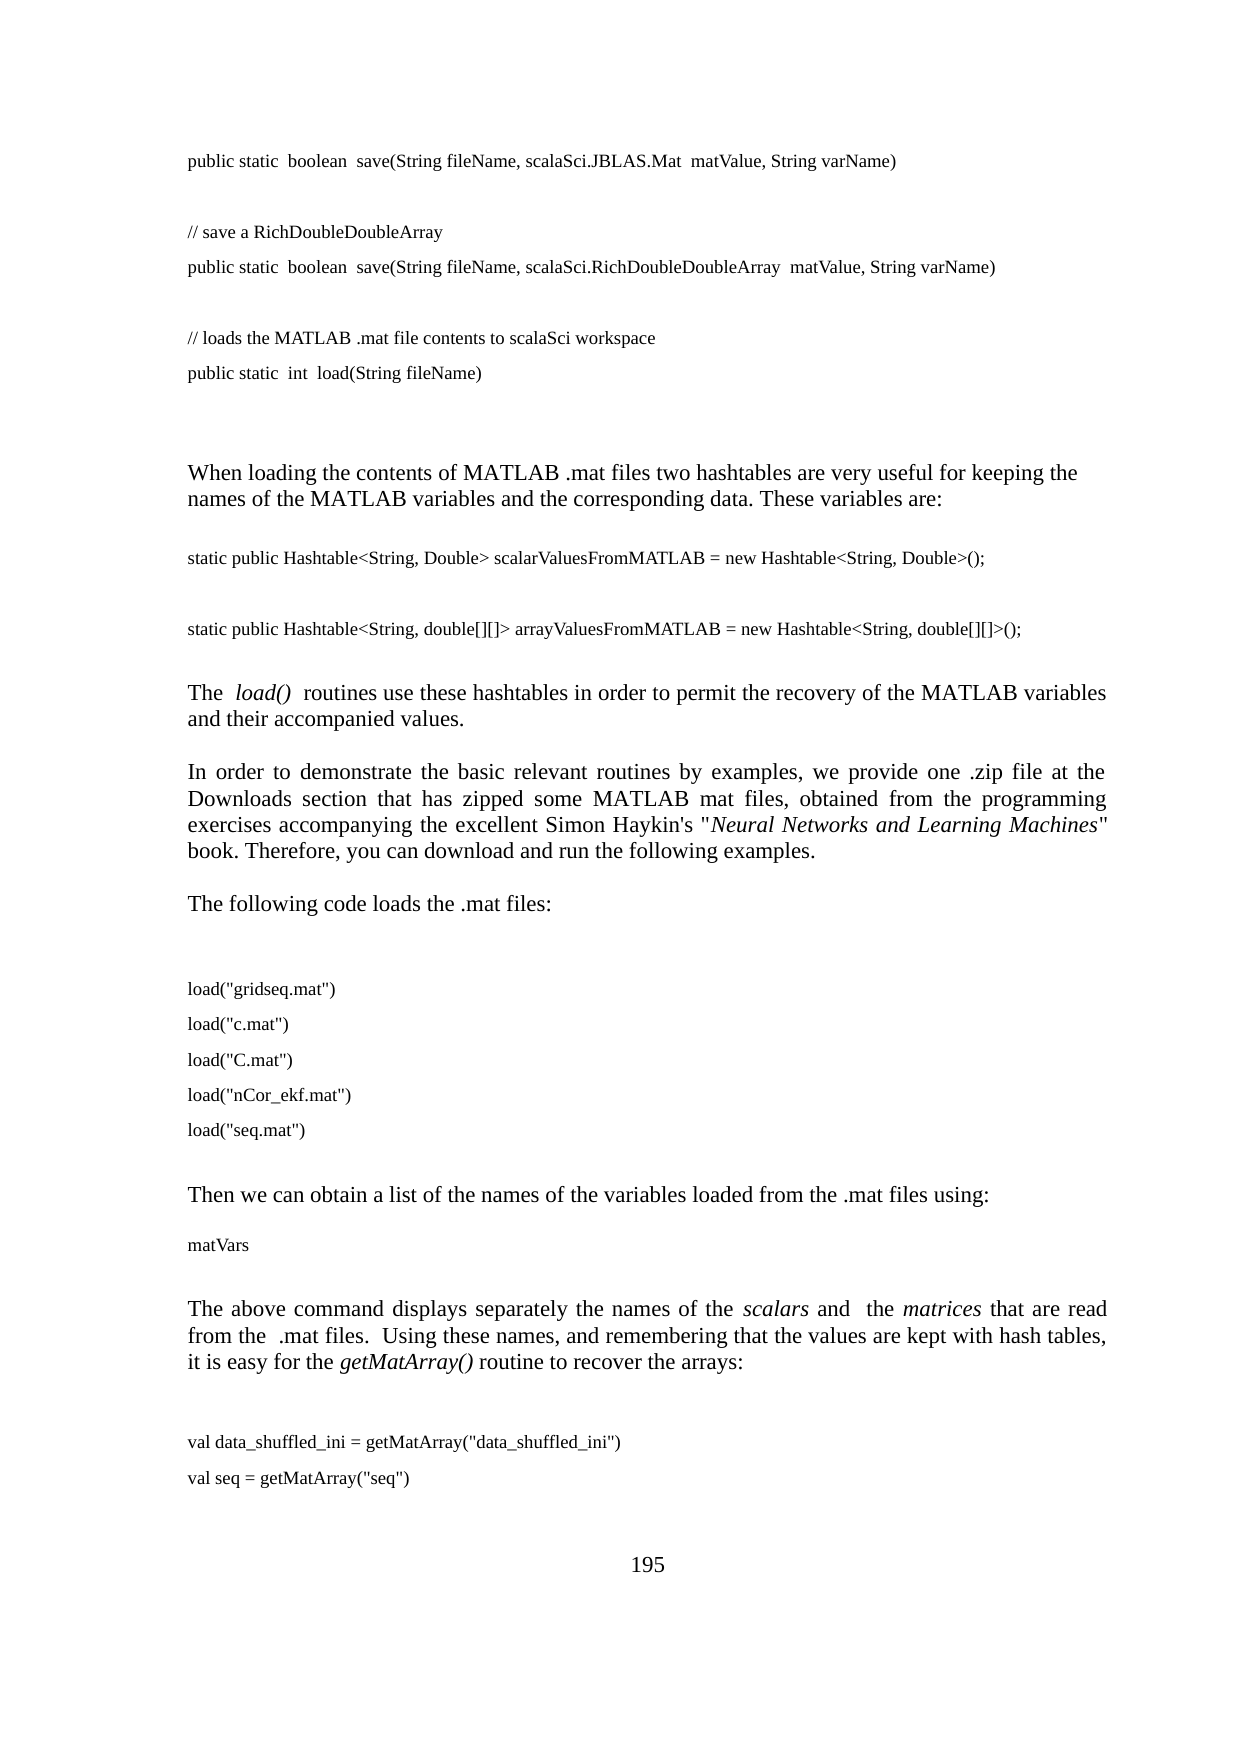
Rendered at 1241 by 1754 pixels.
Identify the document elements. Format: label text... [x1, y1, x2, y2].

text The above command displays separately the names of the scalars and the matrices that are read from the .mat files. Using these names, and remembering that the values are kept with hash tables, it is easy for the getMatArray() routine to recover the arrays: [187, 1295, 1108, 1374]
text In order to demonstrate the basic relevant routines by examples, we provide one .zip file at the Downloads section that has zipped some MATLAB mat files, obtained from the programming exercises accompanying the excellent Simon Haykin's "Neural Networks and Learning Machines" book. Therefore, you can download and run the following examples. [187, 758, 1108, 864]
text // save a RichDoubleDoubleArray [187, 221, 1108, 242]
text val data_shuffled_ini = getMatArray("data_shuffled_ini") [187, 1431, 1108, 1453]
text public static boolean save(String fileName, scalaSci.RichDoubleDoubleArray matValue, String varName) [187, 256, 1108, 277]
text matVars [187, 1234, 1108, 1255]
text load("nCor_ekf.mat") [187, 1084, 1108, 1106]
text Then we can obtain a list of the names of the variables loaded from the .mat files using: [187, 1181, 1108, 1207]
text The following code loads the .mat files: [187, 890, 1108, 916]
text The load() routines use these hashtables in order to permit the recovery of the MATLAB variables and their accompanied values. [187, 679, 1108, 732]
text load("c.mat") [187, 1013, 1108, 1035]
text load("C.mat") [187, 1049, 1108, 1070]
text public static int load(String fileName) [187, 362, 1108, 383]
text When loading the contents of MATLAB .mat files two hashtables are very useful for keeping the names of the MATLAB variables and the corresponding data. These variables are: [187, 459, 1108, 512]
text public static boolean save(String fileName, scalaSci.JBLAS.Mat matValue, String varName) [187, 150, 1108, 172]
text val seq = getMatArray("seq") [187, 1467, 1108, 1488]
text static public Hashtable<String, Double> scalarValuesFromMATLAB = new Hashtable<String, Double>(); [187, 547, 1108, 568]
text // loads the MATLAB .mat file contents to scalaSci workspace [187, 327, 1108, 348]
text static public Hashtable<String, double[][]> arrayValuesFromMATLAB = new Hashtable<String, double[][]>(); [187, 617, 1108, 639]
text load("seq.mat") [187, 1119, 1108, 1141]
text load("gridseq.mat") [187, 978, 1108, 999]
